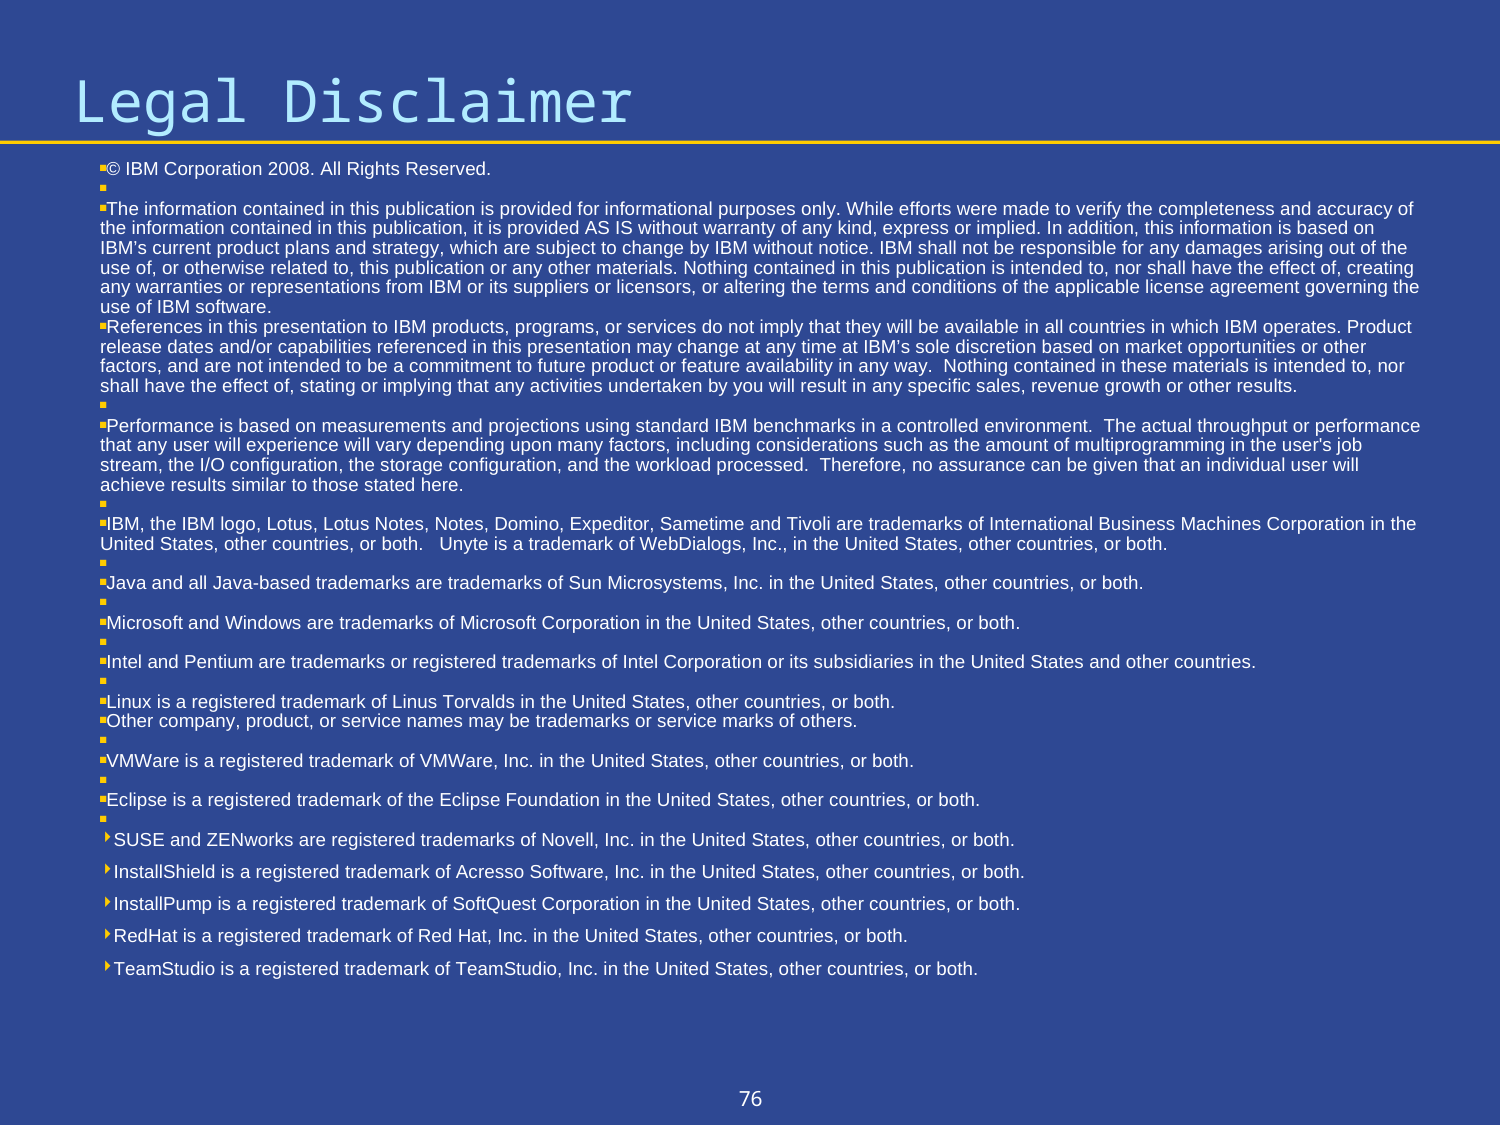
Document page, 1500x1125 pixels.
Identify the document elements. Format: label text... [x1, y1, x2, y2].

title Legal Disclaimer [73, 54, 1427, 137]
list © IBM Corporation 2008. All Rights Reserved. The information contained in this publication is provided for informational purposes only. While efforts were made to verify the completeness and accuracy of the information contained in this publication, it is provided AS IS without warranty of any kind, express or implied. In addition, this information is based on IBM’s current product plans and strategy, which are subject to change by IBM without notice. IBM shall not be responsible for any damages arising out of the use of, or otherwise related to, this publication or any other materials. Nothing contained in this publication is intended to, nor shall have the effect of, creating any warranties or representations from IBM or its suppliers or licensors, or altering the terms and conditions of the applicable license agreement governing the use of IBM software. References in this presentation to IBM products, programs, or services do not imply that they will be available in all countries in which IBM operates. Product release dates and/or capabilities referenced in this presentation may change at any time at IBM’s sole discretion based on market opportunities or other factors, and are not intended to be a commitment to future product or feature availability in any way. Nothing contained in these materials is intended to, nor shall have the effect of, stating or implying that any activities undertaken by you will result in any specific sales, revenue growth or other results. Performance is based on measurements and projections using standard IBM benchmarks in a controlled environment. The actual throughput or performance that any user will experience will vary depending upon many factors, including considerations such as the amount of multiprogramming in the user's job stream, the I/O configuration, the storage configuration, and the workload processed. Therefore, no assurance can be given that an individual user will achieve results similar to those stated here. IBM, the IBM logo, Lotus, Lotus Notes, Notes, Domino, Expeditor, Sametime and Tivoli are trademarks of International Business Machines Corporation in the United States, other countries, or both. Unyte is a trademark of WebDialogs, Inc., in the United States, other countries, or both. Java and all Java-based trademarks are trademarks of Sun Microsystems, Inc. in the United States, other countries, or both. Microsoft and Windows are trademarks of Microsoft Corporation in the United States, other countries, or both. Intel and Pentium are trademarks or registered trademarks of Intel Corporation or its subsidiaries in the United States and other countries. Linux is a registered trademark of Linus Torvalds in the United States, other countries, or both. Other company, product, or service names may be trademarks or service marks of others. VMWare is a registered trademark of VMWare, Inc. in the United States, other countries, or both. Eclipse is a registered trademark of the Eclipse Foundation in the United States, other countries, or both. SUSE and ZENworks are registered trademarks of Novell, Inc. in the United States, other countries, or both. InstallShield is a registered trademark of Acresso Software, Inc. in the United States, other countries, or both. InstallPump is a registered trademark of SoftQuest Corporation in the United States, other countries, or both. RedHat is a registered trademark of Red Hat, Inc. in the United States, other countries, or both. TeamStudio is a registered trademark of TeamStudio, Inc. in the United States, other countries, or both. [100, 159, 1424, 1069]
